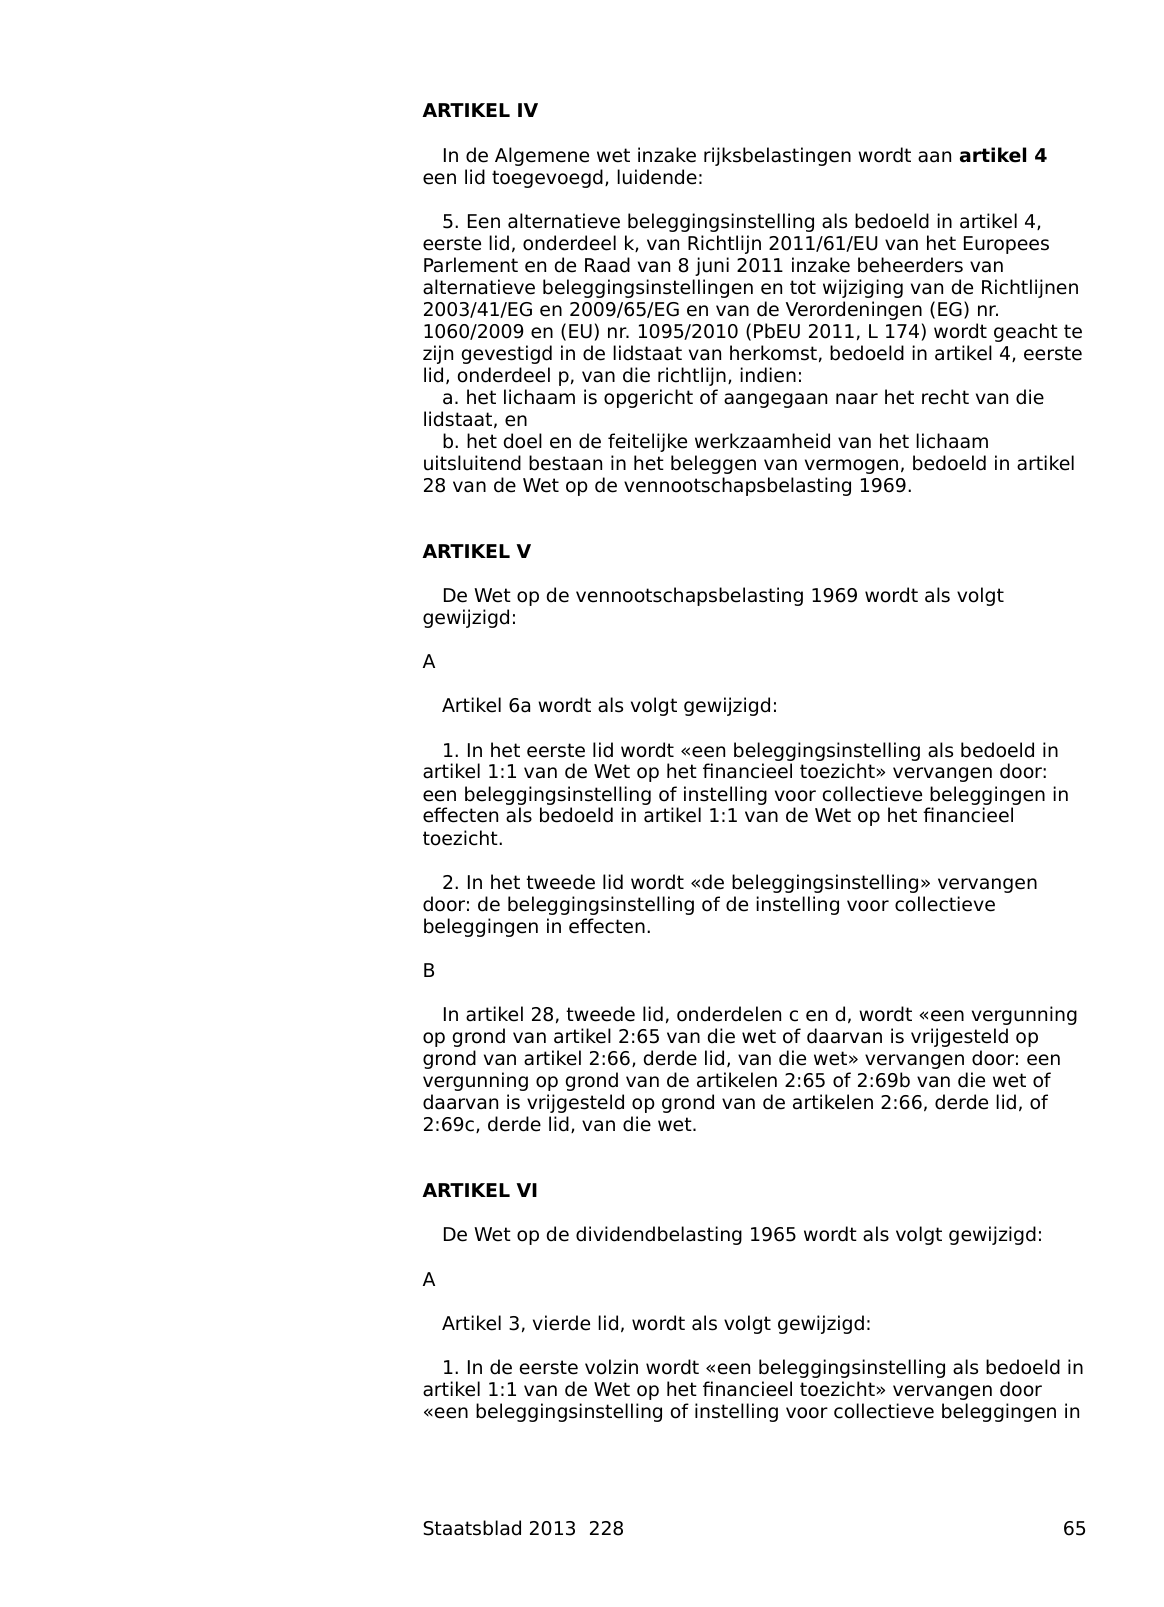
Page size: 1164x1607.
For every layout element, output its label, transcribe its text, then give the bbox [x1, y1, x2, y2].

text Artikel 6a wordt als volgt gewijzigd: [422, 695, 1087, 717]
text 2. In het tweede lid wordt «de beleggingsinstelling» vervangen door: de beleggingsinstelling of de instelling voor collectieve beleggingen in effecten. [422, 872, 1087, 937]
text A [422, 1268, 1087, 1290]
text Artikel 3, vierde lid, wordt als volgt gewijzigd: [422, 1313, 1087, 1334]
text De Wet op de vennootschapsbelasting 1969 wordt als volgt gewijzigd: [422, 585, 1087, 629]
subtitle ARTIKEL VI [422, 1180, 1087, 1202]
text In artikel 28, tweede lid, onderdelen c en d, wordt «een vergunning op grond van artikel 2:65 van die wet of daarvan is vrijgesteld op grond van artikel 2:66, derde lid, van die wet» vervangen door: een vergunning op grond van de artikelen 2:65 of 2:69b van die wet of daarvan is vrijgesteld op grond van de artikelen 2:66, derde lid, of 2:69c, derde lid, van die wet. [422, 1004, 1087, 1136]
subtitle ARTIKEL IV [422, 100, 1087, 122]
text In de Algemene wet inzake rijksbelastingen wordt aan artikel 4 een lid toegevoegd, luidende: [422, 144, 1087, 188]
text B [422, 960, 1087, 982]
text 1. In de eerste volzin wordt «een beleggingsinstelling als bedoeld in artikel 1:1 van de Wet op het financieel toezicht» vervangen door «een beleggingsinstelling of instelling voor collectieve beleggingen in [422, 1357, 1087, 1423]
text a. het lichaam is opgericht of aangegaan naar het recht van die lidstaat, en [422, 387, 1087, 431]
subtitle ARTIKEL V [422, 541, 1087, 563]
text 1. In het eerste lid wordt «een beleggingsinstelling als bedoeld in artikel 1:1 van de Wet op het financieel toezicht» vervangen door: een beleggingsinstelling of instelling voor collectieve beleggingen in effecten als bedoeld in artikel 1:1 van de Wet op het financieel toezicht. [422, 739, 1087, 849]
text b. het doel en de feitelijke werkzaamheid van het lichaam uitsluitend bestaan in het beleggen van vermogen, bedoeld in artikel 28 van de Wet op de vennootschapsbelasting 1969. [422, 431, 1087, 496]
text 5. Een alternatieve beleggingsinstelling als bedoeld in artikel 4, eerste lid, onderdeel k, van Richtlijn 2011/61/EU van het Europees Parlement en de Raad van 8 juni 2011 inzake beheerders van alternatieve beleggingsinstellingen en tot wijziging van de Richtlijnen 2003/41/EG en 2009/65/EG en van de Verordeningen (EG) nr. 1060/2009 en (EU) nr. 1095/2010 (PbEU 2011, L 174) wordt geacht te zijn gevestigd in de lidstaat van herkomst, bedoeld in artikel 4, eerste lid, onderdeel p, van die richtlijn, indien: [422, 211, 1087, 387]
text A [422, 651, 1087, 673]
text De Wet op de dividendbelasting 1965 wordt als volgt gewijzigd: [422, 1224, 1087, 1246]
